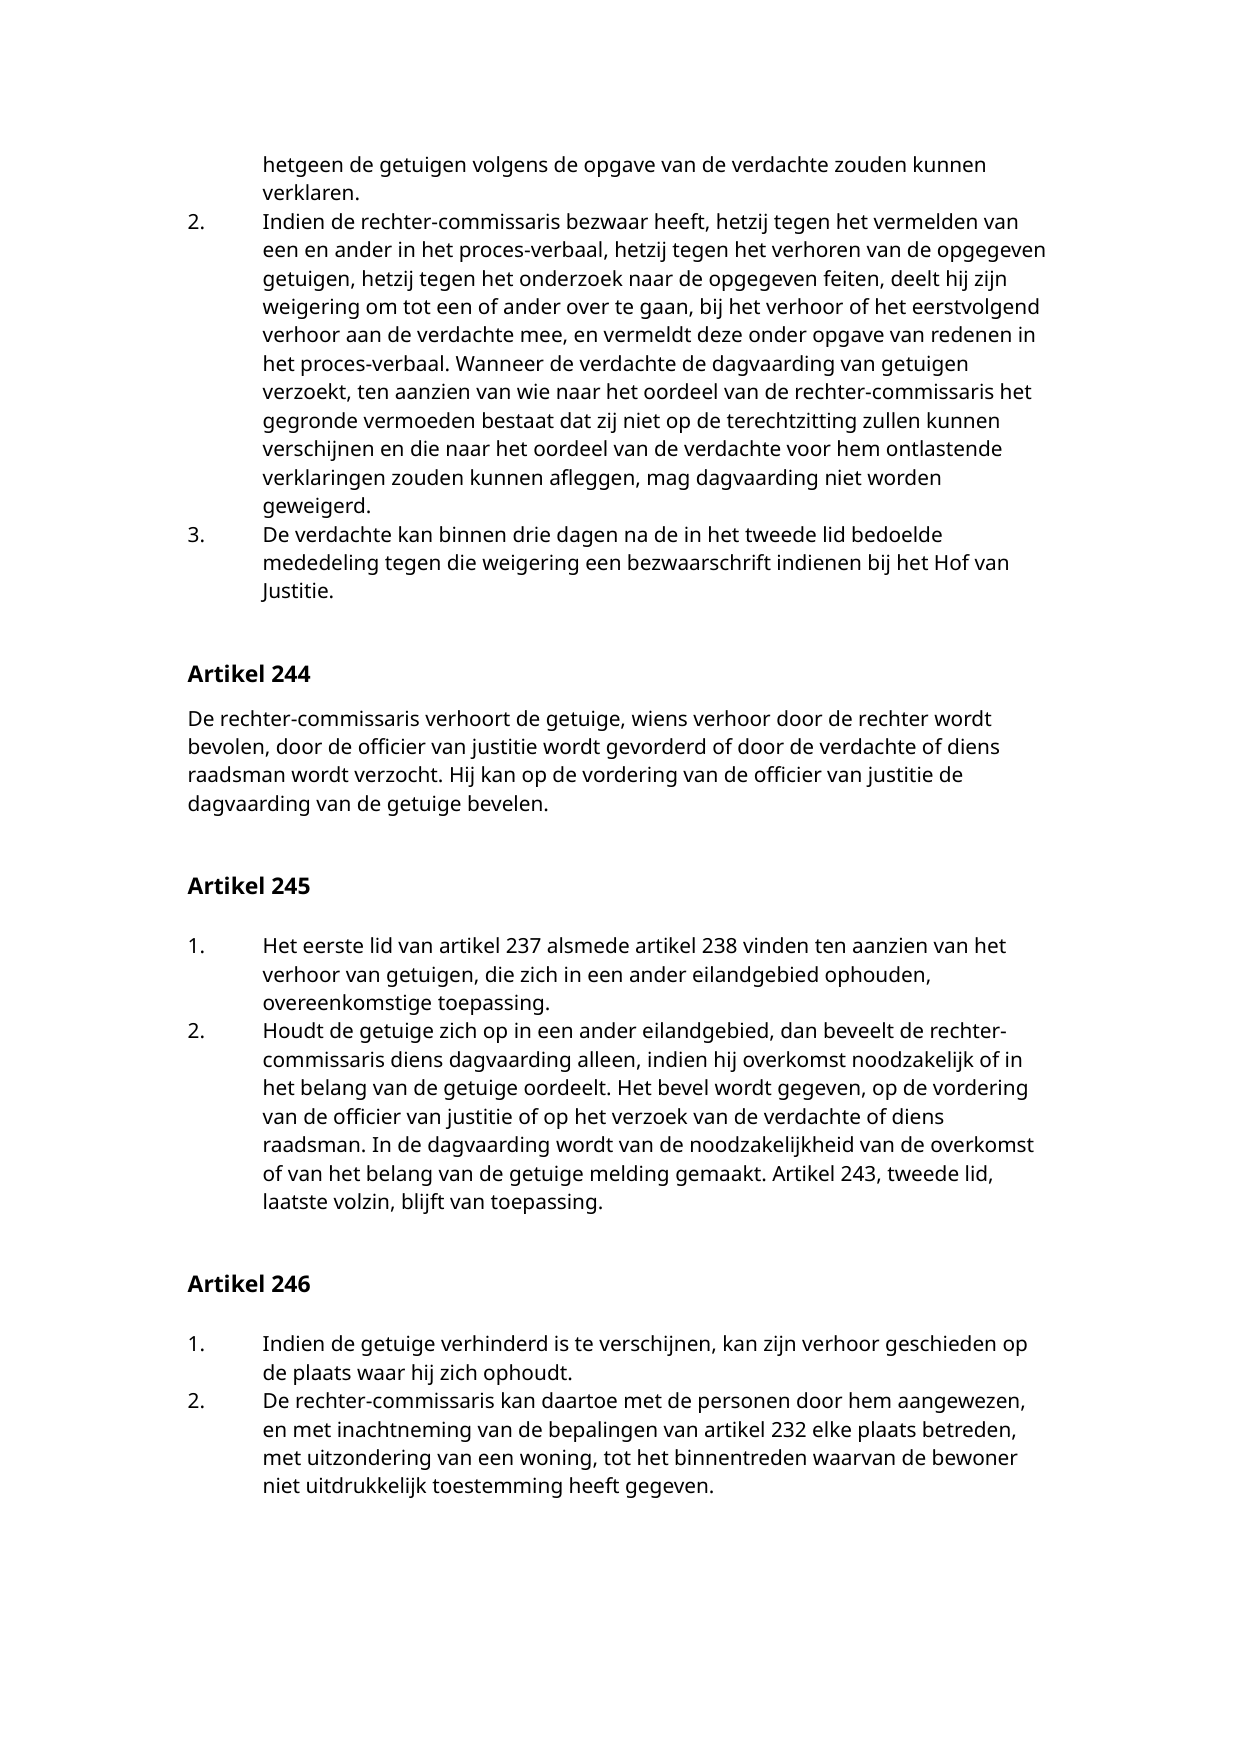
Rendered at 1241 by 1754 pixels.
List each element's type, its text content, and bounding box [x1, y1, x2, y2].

list De rechter-commissaris kan daartoe met de personen door hem aangewezen, en met inachtneming van de bepalingen van artikel 232 elke plaats betreden, met uitzondering van een woning, tot het binnentreden waarvan de bewoner niet uitdrukkelijk toestemming heeft gegeven. [187, 1386, 1053, 1500]
list hetgeen de getuigen volgens de opgave van de verdachte zouden kunnen verklaren. [187, 150, 1053, 207]
text De rechter-commissaris verhoort de getuige, wiens verhoor door de rechter wordt bevolen, door de officier van justitie wordt gevorderd of door de verdachte of diens raadsman wordt verzocht. Hij kan op de vordering van de officier van justitie de dagvaarding van de getuige bevelen. [187, 704, 1053, 817]
subtitle Artikel 244 [187, 657, 1053, 689]
list Indien de rechter-commissaris bezwaar heeft, hetzij tegen het vermelden van een en ander in het proces-verbaal, hetzij tegen het verhoren van de opgegeven getuigen, hetzij tegen het onderzoek naar de opgegeven feiten, deelt hij zijn weigering om tot een of ander over te gaan, bij het verhoor of het eerstvolgend verhoor aan de verdachte mee, en vermeldt deze onder opgave van redenen in het proces-verbaal. Wanneer de verdachte de dagvaarding van getuigen verzoekt, ten aanzien van wie naar het oordeel van de rechter-commissaris het gegronde vermoeden bestaat dat zij niet op de terechtzitting zullen kunnen verschijnen en die naar het oordeel van de verdachte voor hem ontlastende verklaringen zouden kunnen afleggen, mag dagvaarding niet worden geweigerd. [187, 207, 1053, 520]
list De verdachte kan binnen drie dagen na de in het tweede lid bedoelde mededeling tegen die weigering een bezwaarschrift indienen bij het Hof van Justitie. [187, 520, 1053, 605]
list Het eerste lid van artikel 237 alsmede artikel 238 vinden ten aanzien van het verhoor van getuigen, die zich in een ander eilandgebied ophouden, overeenkomstige toepassing. [187, 931, 1053, 1017]
list Houdt de getuige zich op in een ander eilandgebied, dan beveelt de rechter-commissaris diens dagvaarding alleen, indien hij overkomst noodzakelijk of in het belang van de getuige oordeelt. Het bevel wordt gegeven, op de vordering van de officier van justitie of op het verzoek van de verdachte of diens raadsman. In de dagvaarding wordt van de noodzakelijkheid van de overkomst of van het belang van de getuige melding gemaakt. Artikel 243, tweede lid, laatste volzin, blijft van toepassing. [187, 1017, 1053, 1216]
subtitle Artikel 246 [187, 1268, 1053, 1299]
list Indien de getuige verhinderd is te verschijnen, kan zijn verhoor geschieden op de plaats waar hij zich ophoudt. [187, 1329, 1053, 1386]
subtitle Artikel 245 [187, 870, 1053, 901]
